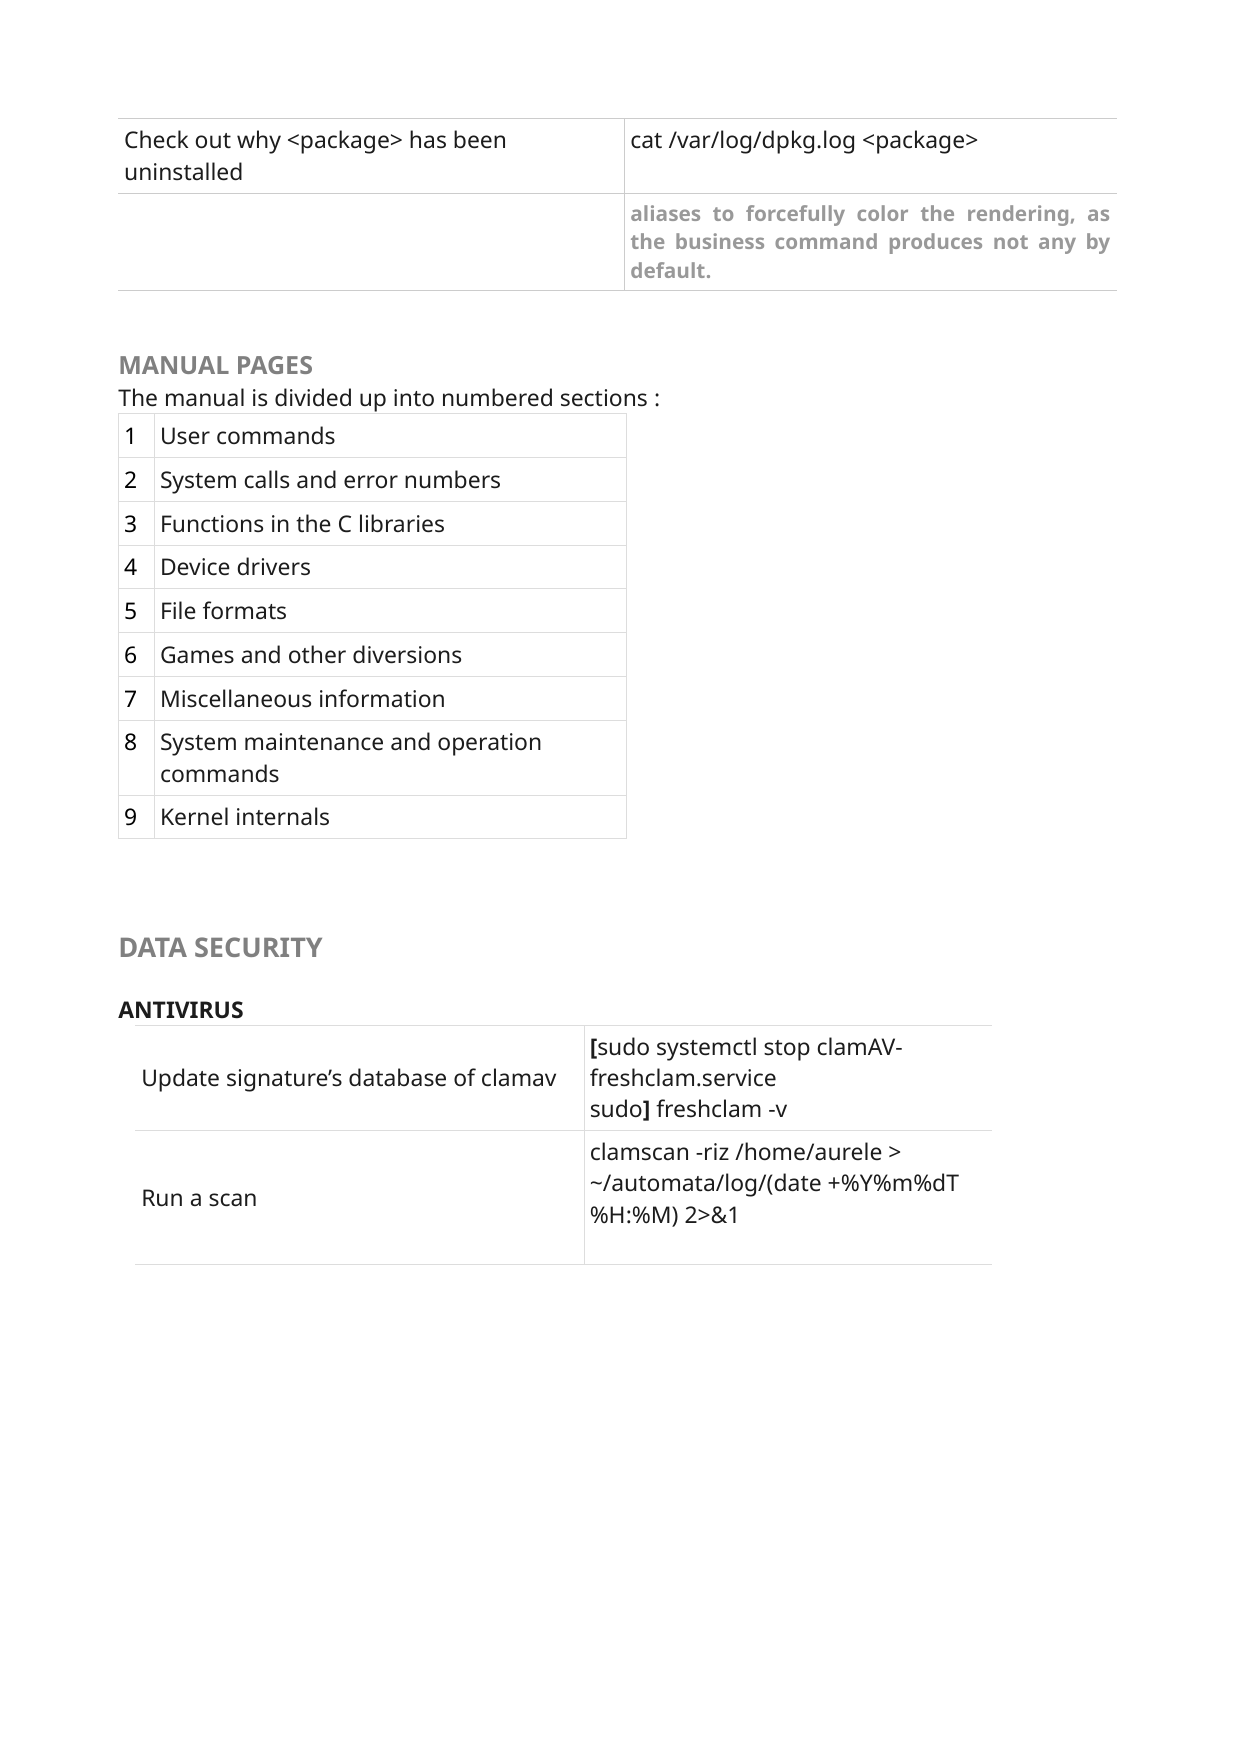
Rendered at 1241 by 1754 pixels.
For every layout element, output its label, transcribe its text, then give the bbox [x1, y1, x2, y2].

text ANTIVIRUS [118, 994, 1122, 1025]
table_cell 6 [119, 633, 154, 676]
table_cell 2 [119, 458, 154, 501]
table_cell File formats [155, 589, 626, 632]
table_cell Games and other diversions [155, 633, 626, 676]
table_cell [118, 194, 624, 290]
text MANUAL PAGES [118, 348, 1122, 382]
table_cell Functions in the C libraries [155, 502, 626, 544]
table_cell clamscan -riz /home/aurele > ~/automata/log/(date +%Y%m%dT%H:%M) 2>&1 [585, 1131, 992, 1264]
table_header Check out why <package> has been uninstalled [118, 119, 624, 193]
table_cell 5 [119, 589, 154, 632]
table_cell 3 [119, 502, 154, 544]
table_cell System calls and error numbers [155, 458, 626, 501]
table_cell 8 [119, 721, 154, 794]
table_cell System maintenance and operation commands [155, 721, 626, 794]
table_header [sudo systemctl stop clamAV-freshclam.service sudo] freshclam -v [585, 1026, 992, 1130]
table_header cat /var/log/dpkg.log <package> [625, 119, 1117, 193]
table_cell Kernel internals [155, 796, 626, 838]
text DATA SECURITY [118, 928, 1122, 965]
table_cell Miscellaneous information [155, 677, 626, 719]
table_cell 9 [119, 796, 154, 838]
table_cell 7 [119, 677, 154, 719]
table_cell Run a scan [135, 1131, 584, 1264]
table_header Update signature’s database of clamav [135, 1026, 584, 1130]
table_cell aliases to forcefully color the rendering, as the business command produces not any by default. [625, 194, 1117, 290]
table_cell 4 [119, 546, 154, 588]
table_header User commands [155, 414, 626, 457]
text The manual is divided up into numbered sections : [118, 382, 1122, 413]
table_cell Device drivers [155, 546, 626, 588]
table_header 1 [119, 414, 154, 457]
